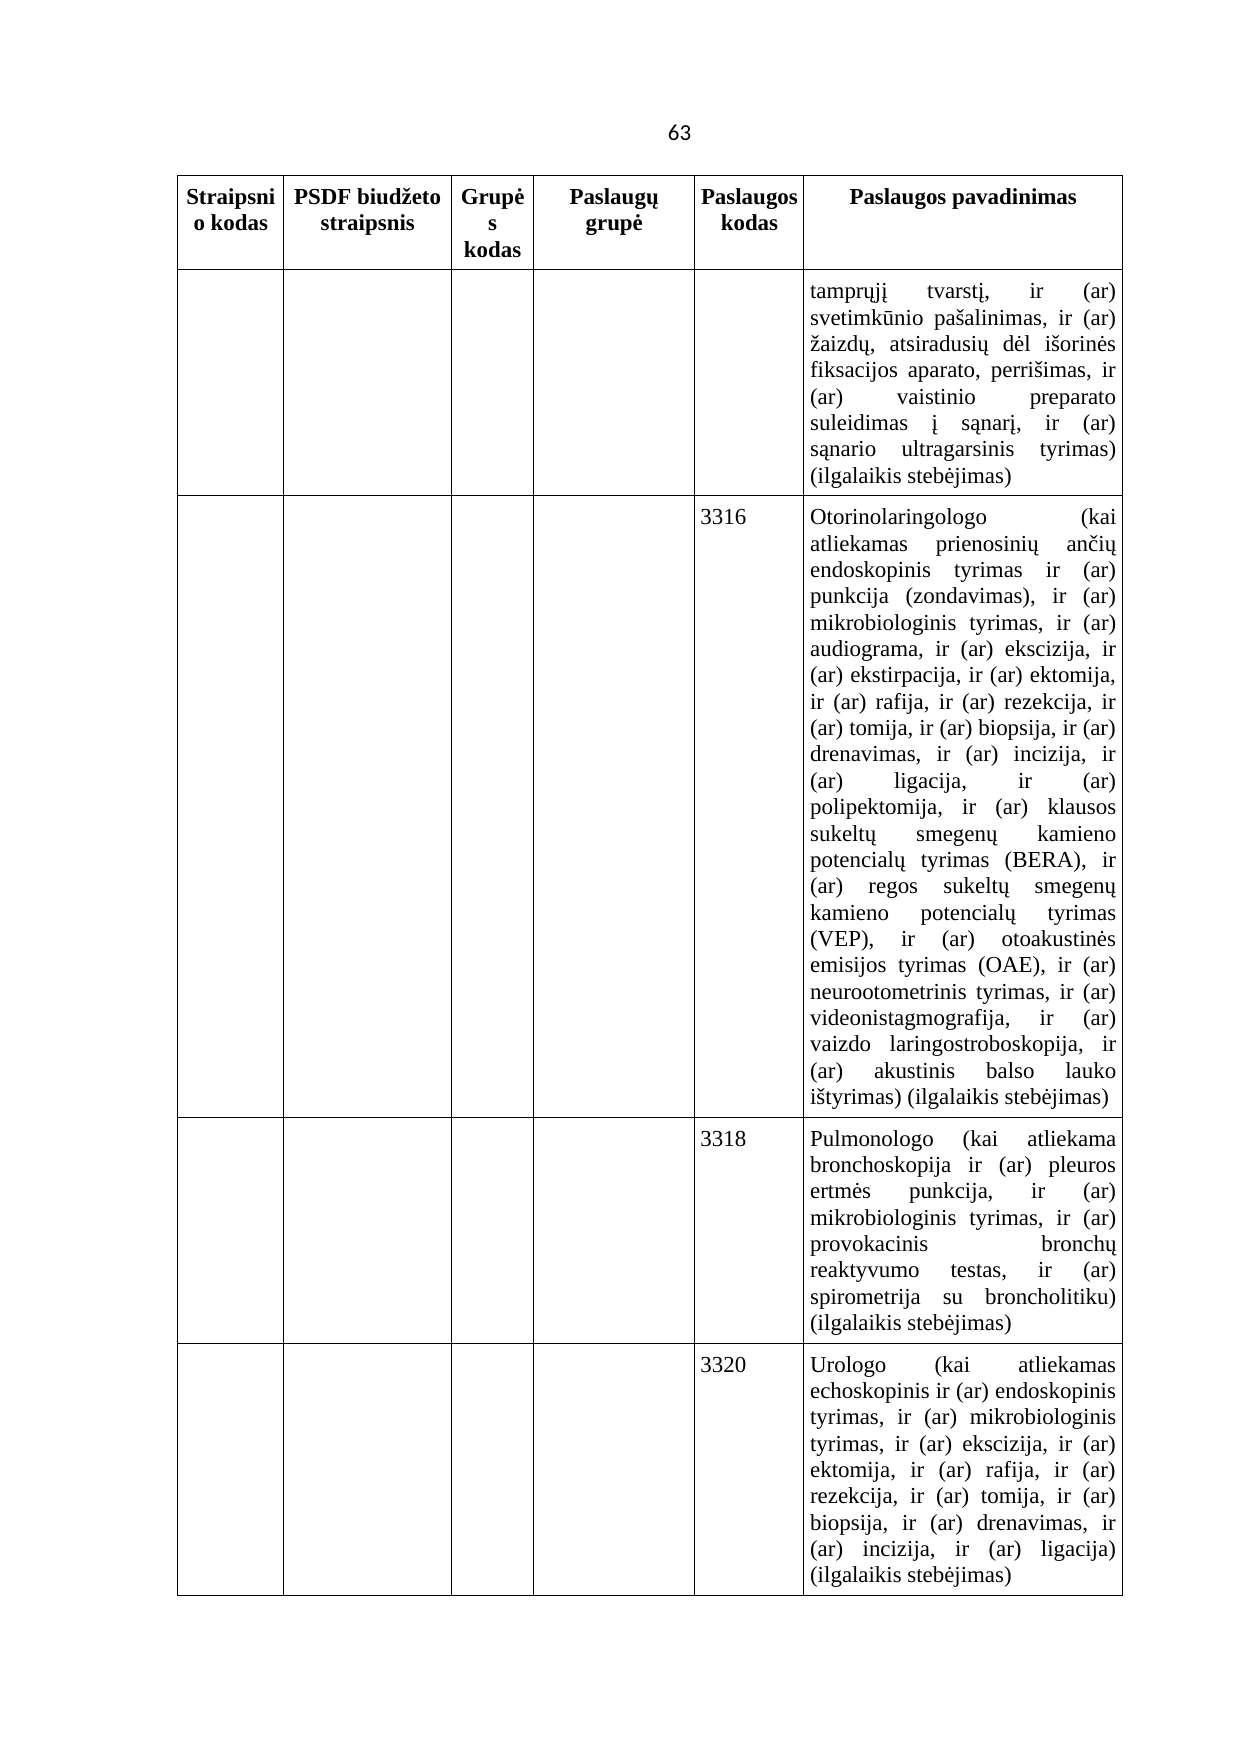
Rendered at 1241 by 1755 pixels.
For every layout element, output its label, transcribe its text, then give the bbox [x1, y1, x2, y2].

table_cell [284, 1344, 451, 1595]
table_cell 3318 [695, 1118, 803, 1343]
table_cell [284, 270, 451, 495]
table_cell [178, 1344, 283, 1595]
table_cell 3320 [695, 1344, 803, 1595]
table_header Paslaugos kodas [695, 176, 803, 269]
table_cell [178, 1118, 283, 1343]
table_cell [178, 496, 283, 1117]
table_cell [284, 1118, 451, 1343]
table_header Paslaugų grupė [534, 176, 694, 269]
table_cell [534, 270, 694, 495]
table_cell [695, 270, 803, 495]
table_cell [534, 1344, 694, 1595]
table_cell 3316 [695, 496, 803, 1117]
table_header Straipsnio kodas [178, 176, 283, 269]
table_cell [452, 496, 533, 1117]
table_cell [452, 1118, 533, 1343]
table_cell [534, 1118, 694, 1343]
table_cell [452, 1344, 533, 1595]
table_cell tamprųjį tvarstį, ir (ar) svetimkūnio pašalinimas, ir (ar) žaizdų, atsiradusių dėl išorinės fiksacijos aparato, perrišimas, ir (ar) vaistinio preparato suleidimas į sąnarį, ir (ar) sąnario ultragarsinis tyrimas) (ilgalaikis stebėjimas) [804, 270, 1122, 495]
table_cell [452, 270, 533, 495]
table_header Paslaugos pavadinimas [804, 176, 1122, 269]
table_cell Otorinolaringologo (kai atliekamas prienosinių ančių endoskopinis tyrimas ir (ar) punkcija (zondavimas), ir (ar) mikrobiologinis tyrimas, ir (ar) audiograma, ir (ar) ekscizija, ir (ar) ekstirpacija, ir (ar) ektomija, ir (ar) rafija, ir (ar) rezekcija, ir (ar) tomija, ir (ar) biopsija, ir (ar) drenavimas, ir (ar) incizija, ir (ar) ligacija, ir (ar) polipektomija, ir (ar) klausos sukeltų smegenų kamieno potencialų tyrimas (BERA), ir (ar) regos sukeltų smegenų kamieno potencialų tyrimas (VEP), ir (ar) otoakustinės emisijos tyrimas (OAE), ir (ar) neurootometrinis tyrimas, ir (ar) videonistagmografija, ir (ar) vaizdo laringostroboskopija, ir (ar) akustinis balso lauko ištyrimas) (ilgalaikis stebėjimas) [804, 496, 1122, 1117]
table_header Grupės kodas [452, 176, 533, 269]
table_cell [284, 496, 451, 1117]
table_cell [534, 496, 694, 1117]
table_cell [178, 270, 283, 495]
table_header PSDF biudžeto straipsnis [284, 176, 451, 269]
table_cell Pulmonologo (kai atliekama bronchoskopija ir (ar) pleuros ertmės punkcija, ir (ar) mikrobiologinis tyrimas, ir (ar) provokacinis bronchų reaktyvumo testas, ir (ar) spirometrija su broncholitiku) (ilgalaikis stebėjimas) [804, 1118, 1122, 1343]
table_cell Urologo (kai atliekamas echoskopinis ir (ar) endoskopinis tyrimas, ir (ar) mikrobiologinis tyrimas, ir (ar) ekscizija, ir (ar) ektomija, ir (ar) rafija, ir (ar) rezekcija, ir (ar) tomija, ir (ar) biopsija, ir (ar) drenavimas, ir (ar) incizija, ir (ar) ligacija) (ilgalaikis stebėjimas) [804, 1344, 1122, 1595]
